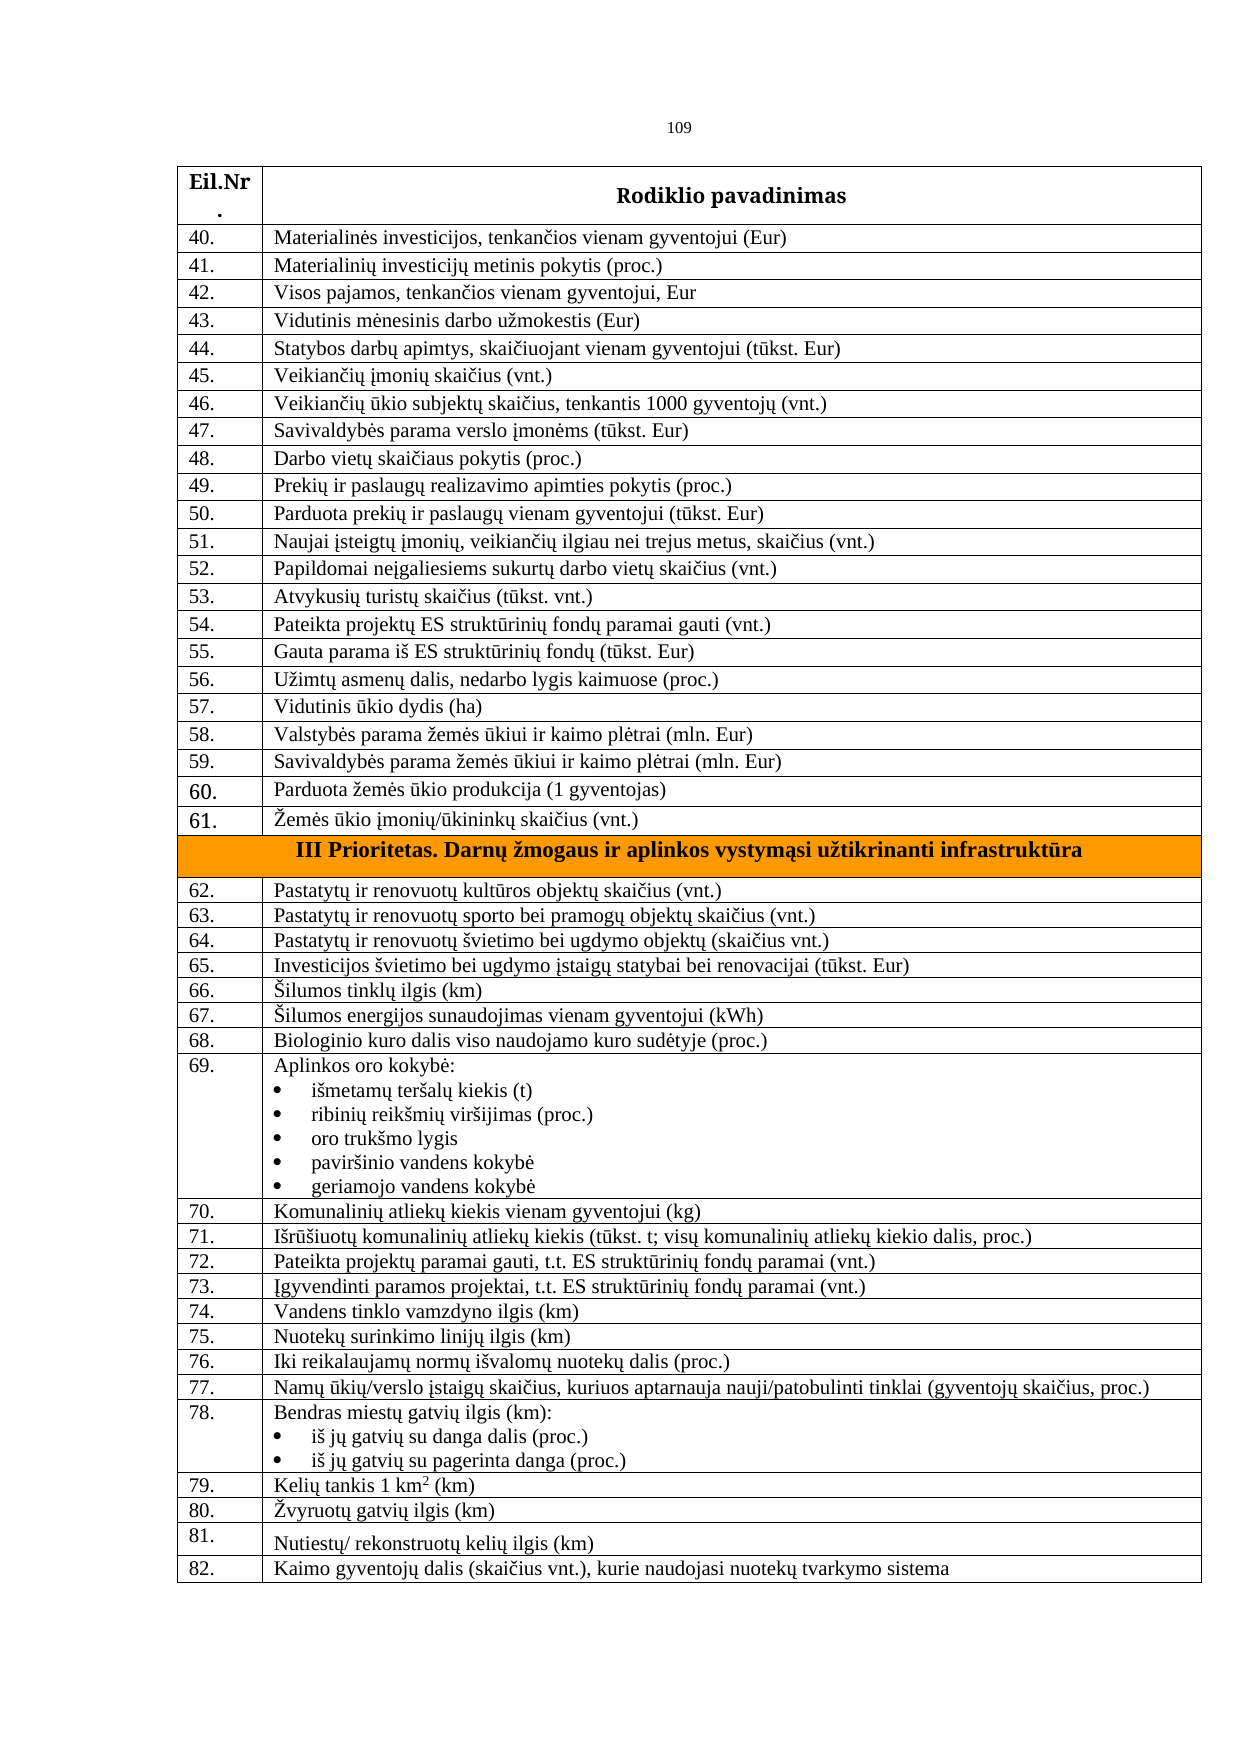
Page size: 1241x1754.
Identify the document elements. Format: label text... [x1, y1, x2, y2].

table_cell 78. [178, 1400, 262, 1472]
table_cell 77. [178, 1375, 262, 1399]
table_cell Biologinio kuro dalis viso naudojamo kuro sudėtyje (proc.) [263, 1028, 1201, 1052]
table_cell 65. [178, 953, 262, 977]
table_cell 44. [178, 335, 262, 362]
table_cell 81. [178, 1523, 262, 1554]
table_cell 79. [178, 1473, 262, 1497]
table_cell 52. [178, 556, 262, 583]
table_cell Nutiestų/ rekonstruotų kelių ilgis (km) [263, 1523, 1201, 1554]
table_cell Pastatytų ir renovuotų sporto bei pramogų objektų skaičius (vnt.) [263, 903, 1201, 927]
table_cell Savivaldybės parama verslo įmonėms (tūkst. Eur) [263, 418, 1201, 445]
table_cell Bendras miestų gatvių ilgis (km):  iš jų gatvių su danga dalis (proc.)  iš jų gatvių su pagerinta danga (proc.) [263, 1400, 1201, 1472]
table_cell Namų ūkių/verslo įstaigų skaičius, kuriuos aptarnauja nauji/patobulinti tinklai (gyventojų skaičius, proc.) [263, 1375, 1201, 1399]
table_cell Pateikta projektų ES struktūrinių fondų paramai gauti (vnt.) [263, 611, 1201, 638]
table_cell Statybos darbų apimtys, skaičiuojant vienam gyventojui (tūkst. Eur) [263, 335, 1201, 362]
table_cell 80. [178, 1498, 262, 1522]
table_cell 48. [178, 446, 262, 472]
table_cell 66. [178, 978, 262, 1002]
table_cell Vidutinis ūkio dydis (ha) [263, 694, 1201, 721]
table_cell 76. [178, 1350, 262, 1373]
table_cell Materialinės investicijos, tenkančios vienam gyventojui (Eur) [263, 225, 1201, 252]
table_cell 55. [178, 639, 262, 666]
table_cell 71. [178, 1224, 262, 1248]
table_cell 68. [178, 1028, 262, 1052]
table_cell Materialinių investicijų metinis pokytis (proc.) [263, 253, 1201, 279]
table_cell 47. [178, 418, 262, 445]
table_cell 67. [178, 1003, 262, 1027]
table_cell 46. [178, 391, 262, 417]
table_cell 60. [178, 777, 262, 806]
table_cell 56. [178, 667, 262, 693]
table_cell Šilumos energijos sunaudojimas vienam gyventojui (kWh) [263, 1003, 1201, 1027]
table_cell Darbo vietų skaičiaus pokytis (proc.) [263, 446, 1201, 472]
table_cell Pastatytų ir renovuotų švietimo bei ugdymo objektų (skaičius vnt.) [263, 928, 1201, 952]
table_cell Žvyruotų gatvių ilgis (km) [263, 1498, 1201, 1522]
table_cell 69. [178, 1054, 262, 1198]
table_cell Vandens tinklo vamzdyno ilgis (km) [263, 1299, 1201, 1323]
table_cell 64. [178, 928, 262, 952]
table_cell Savivaldybės parama žemės ūkiui ir kaimo plėtrai (mln. Eur) [263, 750, 1201, 776]
table_cell Valstybės parama žemės ūkiui ir kaimo plėtrai (mln. Eur) [263, 722, 1201, 748]
table_cell 82. [178, 1556, 262, 1582]
table_cell 73. [178, 1274, 262, 1298]
table_cell Veikiančių ūkio subjektų skaičius, tenkantis 1000 gyventojų (vnt.) [263, 391, 1201, 417]
table_cell Atvykusių turistų skaičius (tūkst. vnt.) [263, 584, 1201, 610]
table_cell 42. [178, 280, 262, 307]
table_cell Išrūšiuotų komunalinių atliekų kiekis (tūkst. t; visų komunalinių atliekų kiekio dalis, proc.) [263, 1224, 1201, 1248]
table_cell 43. [178, 308, 262, 334]
table_cell Prekių ir paslaugų realizavimo apimties pokytis (proc.) [263, 474, 1201, 500]
table_cell 58. [178, 722, 262, 748]
table_cell 50. [178, 501, 262, 528]
table_header Rodiklio pavadinimas [263, 167, 1201, 224]
table_cell Papildomai neįgaliesiems sukurtų darbo vietų skaičius (vnt.) [263, 556, 1201, 583]
table_cell Visos pajamos, tenkančios vienam gyventojui, Eur [263, 280, 1201, 307]
table_cell 45. [178, 363, 262, 389]
table_cell Vidutinis mėnesinis darbo užmokestis (Eur) [263, 308, 1201, 334]
table_cell Kelių tankis 1 km2 (km) [263, 1473, 1201, 1497]
table_cell 51. [178, 529, 262, 555]
table_cell 53. [178, 584, 262, 610]
table_cell Gauta parama iš ES struktūrinių fondų (tūkst. Eur) [263, 639, 1201, 666]
table_header Eil.Nr. [178, 167, 262, 224]
table_cell Įgyvendinti paramos projektai, t.t. ES struktūrinių fondų paramai (vnt.) [263, 1274, 1201, 1298]
table_cell Kaimo gyventojų dalis (skaičius vnt.), kurie naudojasi nuotekų tvarkymo sistema [263, 1556, 1201, 1582]
table_cell Parduota žemės ūkio produkcija (1 gyventojas) [263, 777, 1201, 806]
table_cell 75. [178, 1324, 262, 1348]
table_cell Užimtų asmenų dalis, nedarbo lygis kaimuose (proc.) [263, 667, 1201, 693]
table_cell Iki reikalaujamų normų išvalomų nuotekų dalis (proc.) [263, 1350, 1201, 1373]
table_cell 72. [178, 1249, 262, 1273]
table_cell Pateikta projektų paramai gauti, t.t. ES struktūrinių fondų paramai (vnt.) [263, 1249, 1201, 1273]
table_cell 49. [178, 474, 262, 500]
table_cell III Prioritetas. Darnų žmogaus ir aplinkos vystymąsi užtikrinanti infrastruktūra [178, 836, 1201, 877]
table_cell 63. [178, 903, 262, 927]
table_cell Naujai įsteigtų įmonių, veikiančių ilgiau nei trejus metus, skaičius (vnt.) [263, 529, 1201, 555]
table_cell 41. [178, 253, 262, 279]
table_cell 62. [178, 878, 262, 902]
table_cell 70. [178, 1199, 262, 1223]
table_cell Žemės ūkio įmonių/ūkininkų skaičius (vnt.) [263, 807, 1201, 835]
table_cell 61. [178, 807, 262, 835]
table_cell Investicijos švietimo bei ugdymo įstaigų statybai bei renovacijai (tūkst. Eur) [263, 953, 1201, 977]
table_cell 40. [178, 225, 262, 252]
table_cell Pastatytų ir renovuotų kultūros objektų skaičius (vnt.) [263, 878, 1201, 902]
table_cell Šilumos tinklų ilgis (km) [263, 978, 1201, 1002]
table_cell Aplinkos oro kokybė:  išmetamų teršalų kiekis (t)  ribinių reikšmių viršijimas (proc.)  oro trukšmo lygis  paviršinio vandens kokybė  geriamojo vandens kokybė [263, 1054, 1201, 1198]
table_cell 54. [178, 611, 262, 638]
table_cell Komunalinių atliekų kiekis vienam gyventojui (kg) [263, 1199, 1201, 1223]
table_cell 57. [178, 694, 262, 721]
table_cell 74. [178, 1299, 262, 1323]
table_cell Veikiančių įmonių skaičius (vnt.) [263, 363, 1201, 389]
table_cell 59. [178, 750, 262, 776]
table_cell Parduota prekių ir paslaugų vienam gyventojui (tūkst. Eur) [263, 501, 1201, 528]
table_cell Nuotekų surinkimo linijų ilgis (km) [263, 1324, 1201, 1348]
